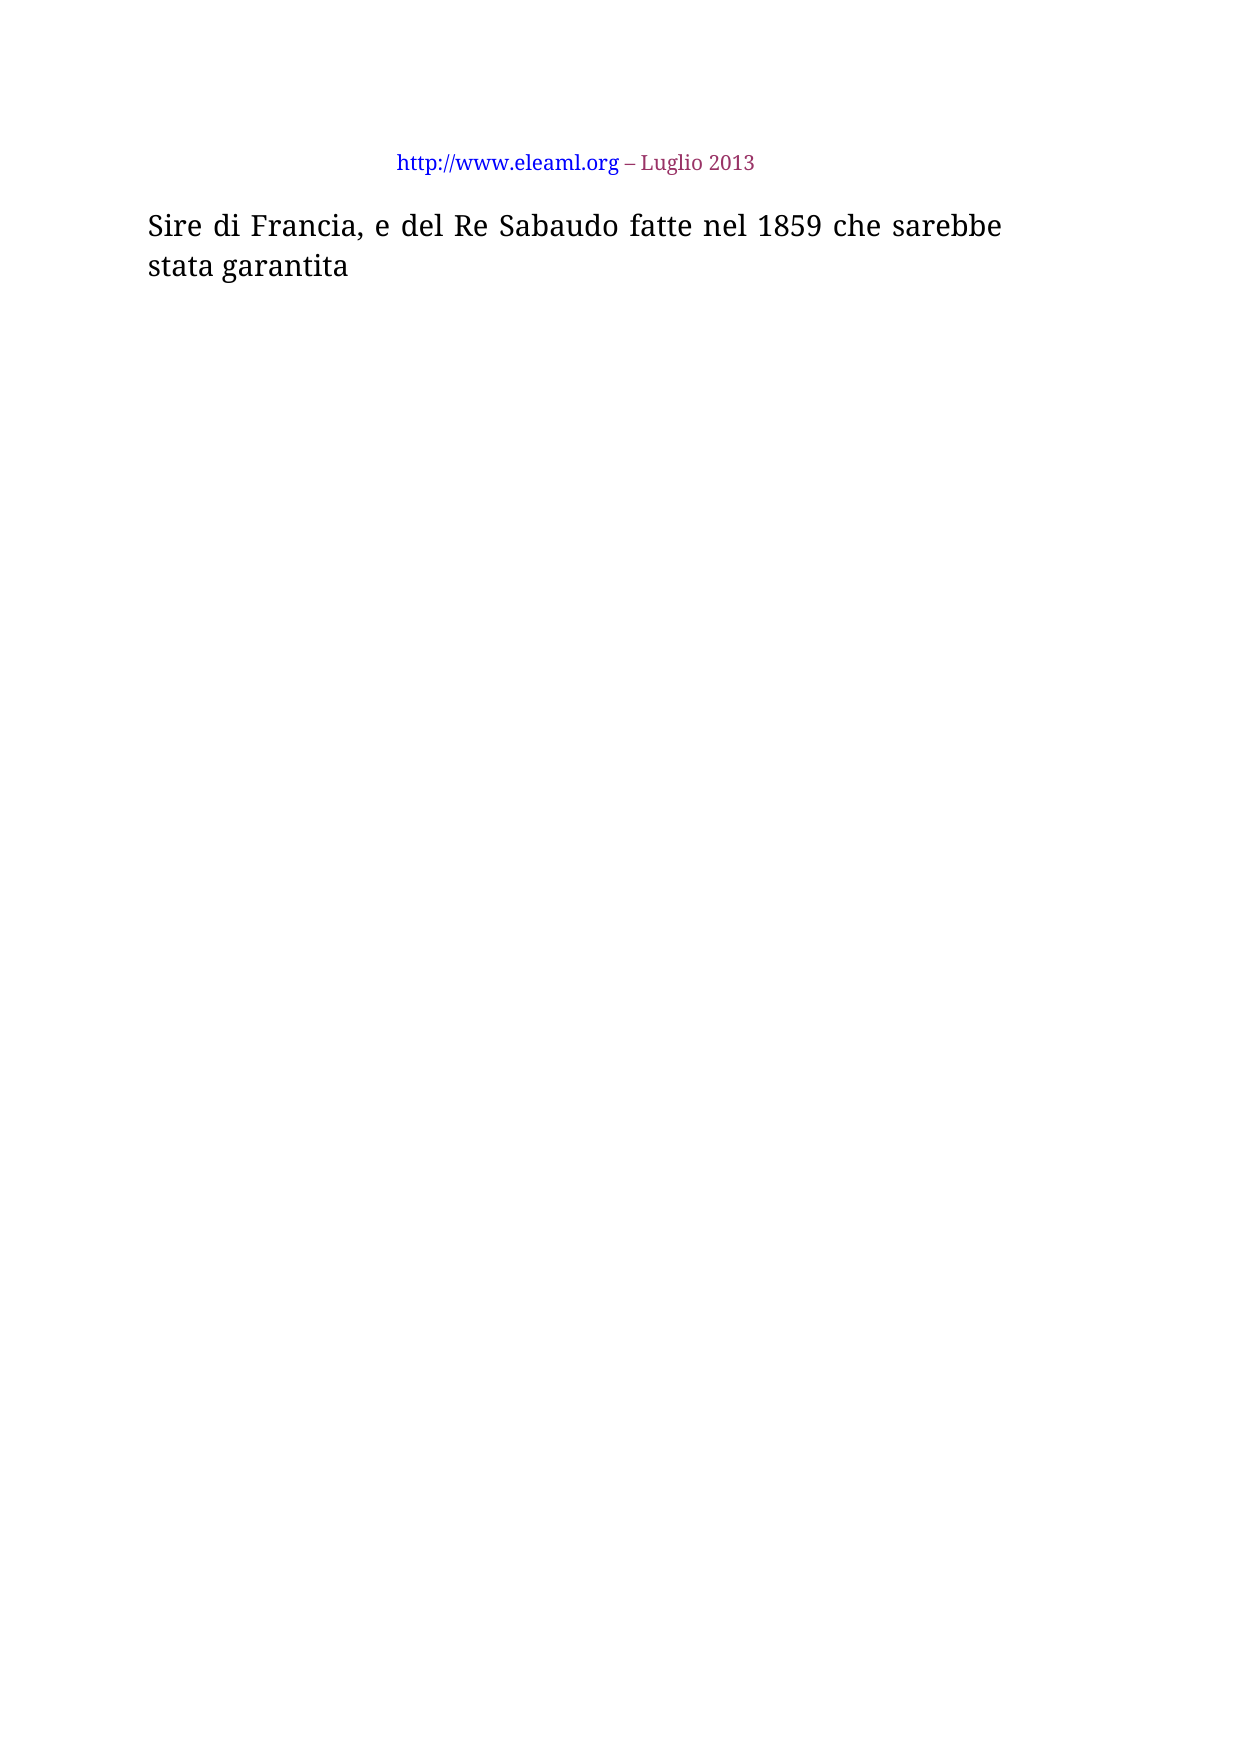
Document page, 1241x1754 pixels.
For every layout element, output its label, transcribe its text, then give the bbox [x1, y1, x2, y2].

text Sire di Francia, e del Re Sabaudo fatte nel 1859 che sarebbe stata garantita [148, 206, 1004, 285]
